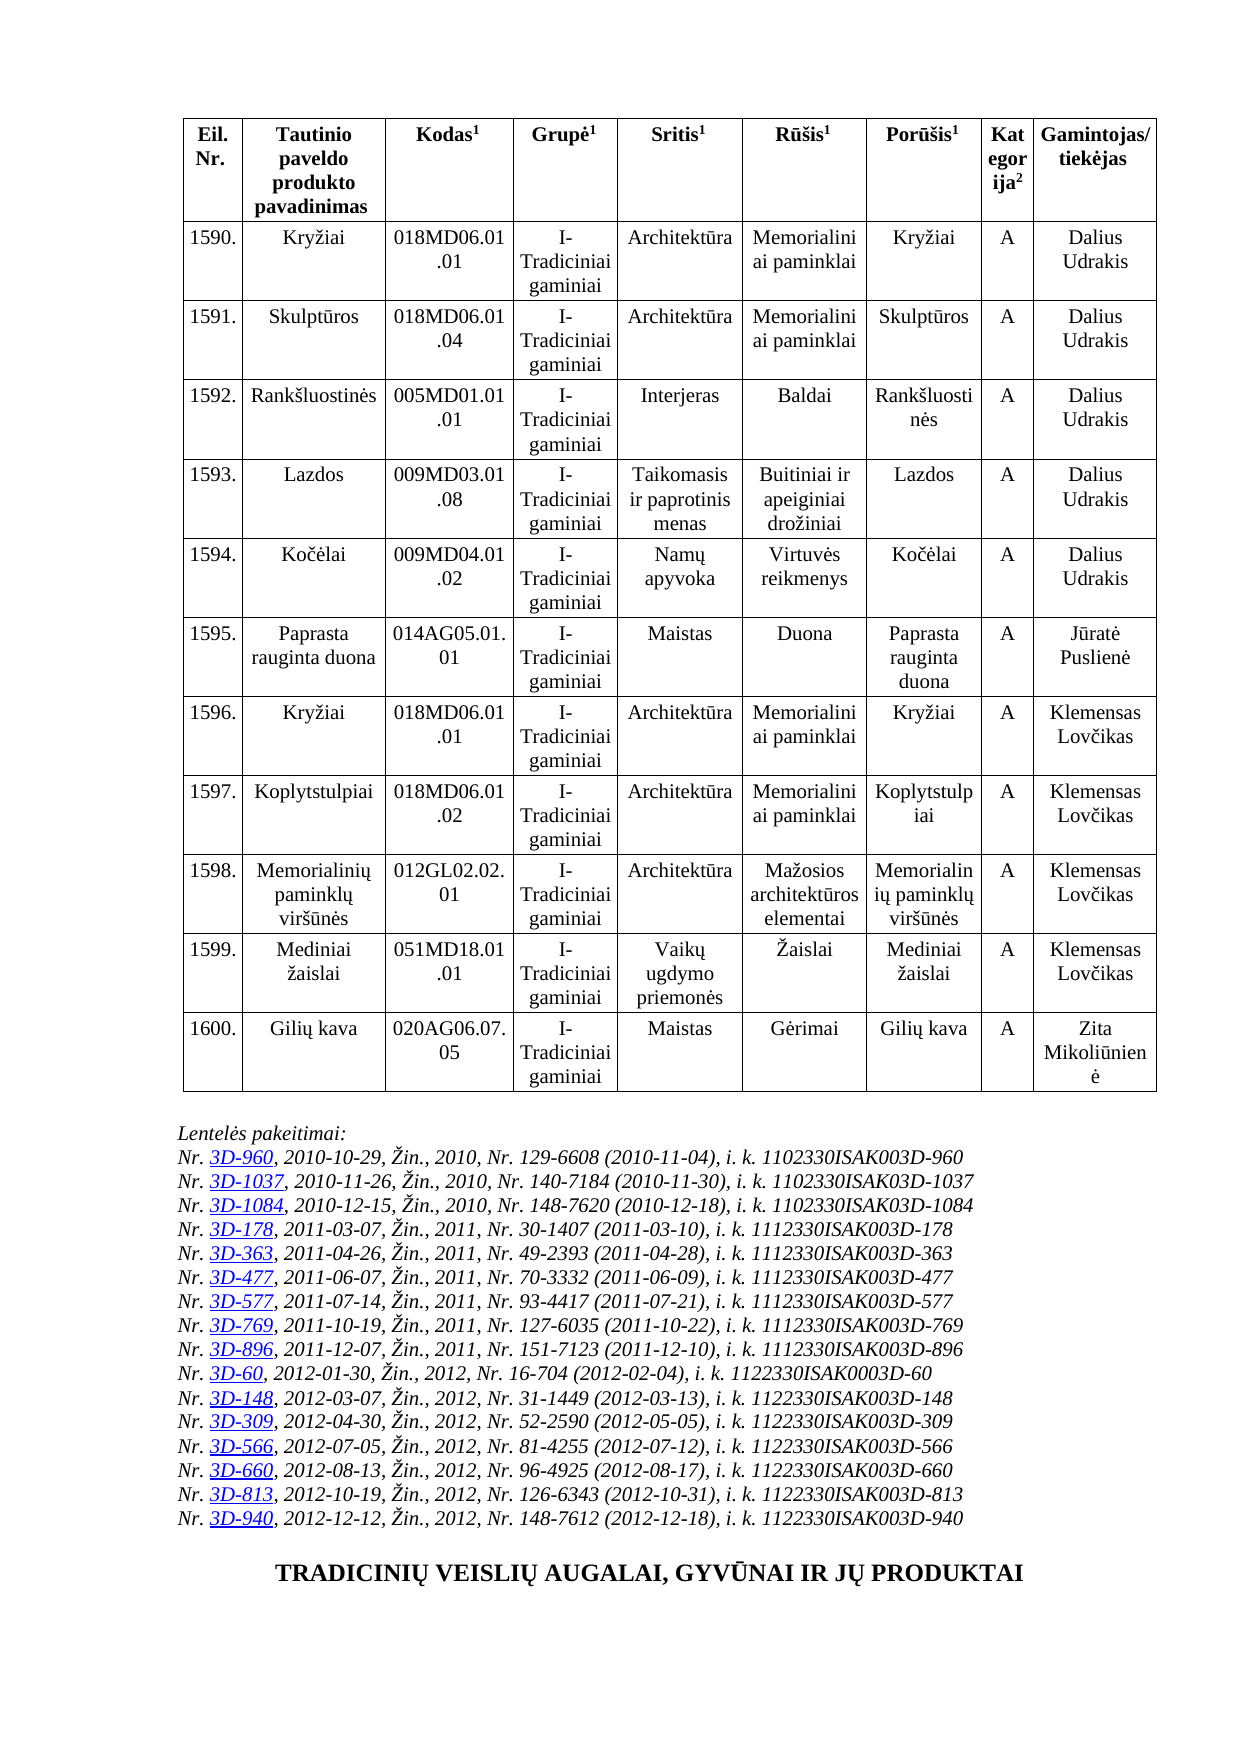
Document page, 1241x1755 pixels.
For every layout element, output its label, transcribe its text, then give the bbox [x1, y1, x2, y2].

table_cell I-Tradiciniai gaminiai [514, 380, 617, 458]
table_cell 009MD04.01.02 [386, 539, 513, 617]
text Nr. 3D-477, 2011-06-07, Žin., 2011, Nr. 70-3332 (2011-06-09), i. k. 1112330ISAK003D-477 [177, 1265, 1122, 1289]
table_cell Klemensas Lovčikas [1034, 855, 1156, 933]
table_cell Paprasta rauginta duona [243, 618, 385, 696]
table_cell Jūratė Puslienė [1034, 618, 1156, 696]
table_cell Namų apyvoka [618, 539, 742, 617]
table_cell 051MD18.01.01 [386, 934, 513, 1012]
table_cell 1599. [184, 934, 242, 1012]
table_cell Kryžiai [867, 222, 981, 300]
table_cell 020AG06.07.05 [386, 1013, 513, 1091]
table_cell A [982, 934, 1033, 1012]
text Nr. 3D-566, 2012-07-05, Žin., 2012, Nr. 81-4255 (2012-07-12), i. k. 1122330ISAK003D-566 [177, 1433, 1122, 1458]
table_cell Virtuvės reikmenys [743, 539, 866, 617]
text Nr. 3D-960, 2010-10-29, Žin., 2010, Nr. 129-6608 (2010-11-04), i. k. 1102330ISAK003D-960 [177, 1145, 1122, 1169]
table_cell Kryžiai [243, 697, 385, 775]
text Nr. 3D-813, 2012-10-19, Žin., 2012, Nr. 126-6343 (2012-10-31), i. k. 1122330ISAK003D-813 [177, 1482, 1122, 1506]
table_cell 1600. [184, 1013, 242, 1091]
table_cell 018MD06.01.02 [386, 776, 513, 854]
table_cell Duona [743, 618, 866, 696]
text Nr. 3D-896, 2011-12-07, Žin., 2011, Nr. 151-7123 (2011-12-10), i. k. 1112330ISAK003D-896 [177, 1337, 1122, 1361]
table_cell Koplytstulpiai [867, 776, 981, 854]
table_cell Rankšluostinės [867, 380, 981, 458]
table_cell Memorialiniai paminklai [743, 222, 866, 300]
table_cell A [982, 618, 1033, 696]
table_cell Interjeras [618, 380, 742, 458]
table_cell Architektūra [618, 697, 742, 775]
table_cell A [982, 1013, 1033, 1091]
table_cell Memorialiniai paminklai [743, 776, 866, 854]
table_cell Klemensas Lovčikas [1034, 776, 1156, 854]
table_cell Taikomasis ir paprotinis menas [618, 460, 742, 537]
table_cell 009MD03.01.08 [386, 460, 513, 537]
table_cell Mediniai žaislai [867, 934, 981, 1012]
text Nr. 3D-940, 2012-12-12, Žin., 2012, Nr. 148-7612 (2012-12-18), i. k. 1122330ISAK003D-940 [177, 1506, 1122, 1530]
table_cell 012GL02.02.01 [386, 855, 513, 933]
table_cell Maistas [618, 1013, 742, 1091]
table_cell 018MD06.01.01 [386, 222, 513, 300]
table_cell I-Tradiciniai gaminiai [514, 855, 617, 933]
table_cell Žaislai [743, 934, 866, 1012]
table_cell Dalius Udrakis [1034, 460, 1156, 537]
table_cell Memorialiniai paminklai [743, 697, 866, 775]
table_cell Memorialinių paminklų viršūnės [243, 855, 385, 933]
table_cell Skulptūros [867, 301, 981, 379]
table_cell Skulptūros [243, 301, 385, 379]
table_cell Gilių kava [243, 1013, 385, 1091]
table_cell Architektūra [618, 776, 742, 854]
table_header Tautinio paveldo produkto pavadinimas [243, 119, 385, 221]
table_cell 1590. [184, 222, 242, 300]
table_cell Mediniai žaislai [243, 934, 385, 1012]
table_cell 018MD06.01.04 [386, 301, 513, 379]
table_cell Memorialinių paminklų viršūnės [867, 855, 981, 933]
table_cell I-Tradiciniai gaminiai [514, 618, 617, 696]
table_cell Rankšluostinės [243, 380, 385, 458]
table_cell 014AG05.01.01 [386, 618, 513, 696]
table_cell A [982, 222, 1033, 300]
table_cell I-Tradiciniai gaminiai [514, 934, 617, 1012]
table_cell Paprasta rauginta duona [867, 618, 981, 696]
text Nr. 3D-60, 2012-01-30, Žin., 2012, Nr. 16-704 (2012-02-04), i. k. 1122330ISAK0003D-60 [177, 1361, 1122, 1385]
table_header Sritis1 [618, 119, 742, 221]
table_cell I-Tradiciniai gaminiai [514, 301, 617, 379]
table_cell Koplytstulpiai [243, 776, 385, 854]
table_cell 1598. [184, 855, 242, 933]
table_cell I-Tradiciniai gaminiai [514, 539, 617, 617]
table_cell Lazdos [243, 460, 385, 537]
table_cell 1593. [184, 460, 242, 537]
text Nr. 3D-178, 2011-03-07, Žin., 2011, Nr. 30-1407 (2011-03-10), i. k. 1112330ISAK003D-178 [177, 1217, 1122, 1241]
table_cell A [982, 776, 1033, 854]
table_header Eil. Nr. [184, 119, 242, 221]
table_cell Dalius Udrakis [1034, 222, 1156, 300]
text Nr. 3D-769, 2011-10-19, Žin., 2011, Nr. 127-6035 (2011-10-22), i. k. 1112330ISAK003D-769 [177, 1313, 1122, 1337]
text Nr. 3D-309, 2012-04-30, Žin., 2012, Nr. 52-2590 (2012-05-05), i. k. 1122330ISAK003D-309 [177, 1409, 1122, 1433]
table_cell 005MD01.01.01 [386, 380, 513, 458]
table_header Gamintojas/ tiekėjas [1034, 119, 1156, 221]
table_cell 1594. [184, 539, 242, 617]
table_cell Memorialiniai paminklai [743, 301, 866, 379]
table_cell A [982, 301, 1033, 379]
text TRADICINIŲ VEISLIŲ AUGALAI, GYVŪNAI IR JŲ PRODUKTAI [177, 1558, 1122, 1587]
text Nr. 3D-148, 2012-03-07, Žin., 2012, Nr. 31-1449 (2012-03-13), i. k. 1122330ISAK003D-148 [177, 1385, 1122, 1409]
table_cell Dalius Udrakis [1034, 380, 1156, 458]
table_cell Gėrimai [743, 1013, 866, 1091]
table_cell Lazdos [867, 460, 981, 537]
table_cell 1596. [184, 697, 242, 775]
table_cell A [982, 380, 1033, 458]
table_header Grupė1 [514, 119, 617, 221]
table_cell 1597. [184, 776, 242, 854]
table_cell Kočėlai [243, 539, 385, 617]
text Lentelės pakeitimai: [177, 1121, 1122, 1145]
table_cell I-Tradiciniai gaminiai [514, 776, 617, 854]
table_cell Klemensas Lovčikas [1034, 697, 1156, 775]
table_cell Kočėlai [867, 539, 981, 617]
table_cell A [982, 539, 1033, 617]
table_cell A [982, 460, 1033, 537]
table_cell Kryžiai [243, 222, 385, 300]
table_cell 018MD06.01.01 [386, 697, 513, 775]
table_cell I-Tradiciniai gaminiai [514, 222, 617, 300]
table_cell Architektūra [618, 855, 742, 933]
table_cell A [982, 697, 1033, 775]
text Nr. 3D-660, 2012-08-13, Žin., 2012, Nr. 96-4925 (2012-08-17), i. k. 1122330ISAK003D-660 [177, 1458, 1122, 1482]
text Nr. 3D-1084, 2010-12-15, Žin., 2010, Nr. 148-7620 (2010-12-18), i. k. 1102330ISAK03D-1084 [177, 1193, 1122, 1217]
table_cell Zita Mikoliūnienė [1034, 1013, 1156, 1091]
table_header Kodas1 [386, 119, 513, 221]
table_header Kategorija2 [982, 119, 1033, 221]
table_cell 1591. [184, 301, 242, 379]
text Nr. 3D-577, 2011-07-14, Žin., 2011, Nr. 93-4417 (2011-07-21), i. k. 1112330ISAK003D-577 [177, 1289, 1122, 1313]
table_cell Dalius Udrakis [1034, 301, 1156, 379]
table_header Rūšis1 [743, 119, 866, 221]
table_cell Dalius Udrakis [1034, 539, 1156, 617]
table_cell A [982, 855, 1033, 933]
table_cell Maistas [618, 618, 742, 696]
text Nr. 3D-363, 2011-04-26, Žin., 2011, Nr. 49-2393 (2011-04-28), i. k. 1112330ISAK003D-363 [177, 1241, 1122, 1265]
table_cell I-Tradiciniai gaminiai [514, 1013, 617, 1091]
table_cell Gilių kava [867, 1013, 981, 1091]
table_cell Vaikų ugdymo priemonės [618, 934, 742, 1012]
table_cell Buitiniai ir apeiginiai drožiniai [743, 460, 866, 537]
table_cell Mažosios architektūros elementai [743, 855, 866, 933]
table_header Porūšis1 [867, 119, 981, 221]
table_cell Architektūra [618, 301, 742, 379]
table_cell Kryžiai [867, 697, 981, 775]
table_cell 1595. [184, 618, 242, 696]
table_cell I-Tradiciniai gaminiai [514, 697, 617, 775]
table_cell Klemensas Lovčikas [1034, 934, 1156, 1012]
table_cell Architektūra [618, 222, 742, 300]
text Nr. 3D-1037, 2010-11-26, Žin., 2010, Nr. 140-7184 (2010-11-30), i. k. 1102330ISAK03D-1037 [177, 1169, 1122, 1193]
table_cell I-Tradiciniai gaminiai [514, 460, 617, 537]
table_cell Baldai [743, 380, 866, 458]
table_cell 1592. [184, 380, 242, 458]
